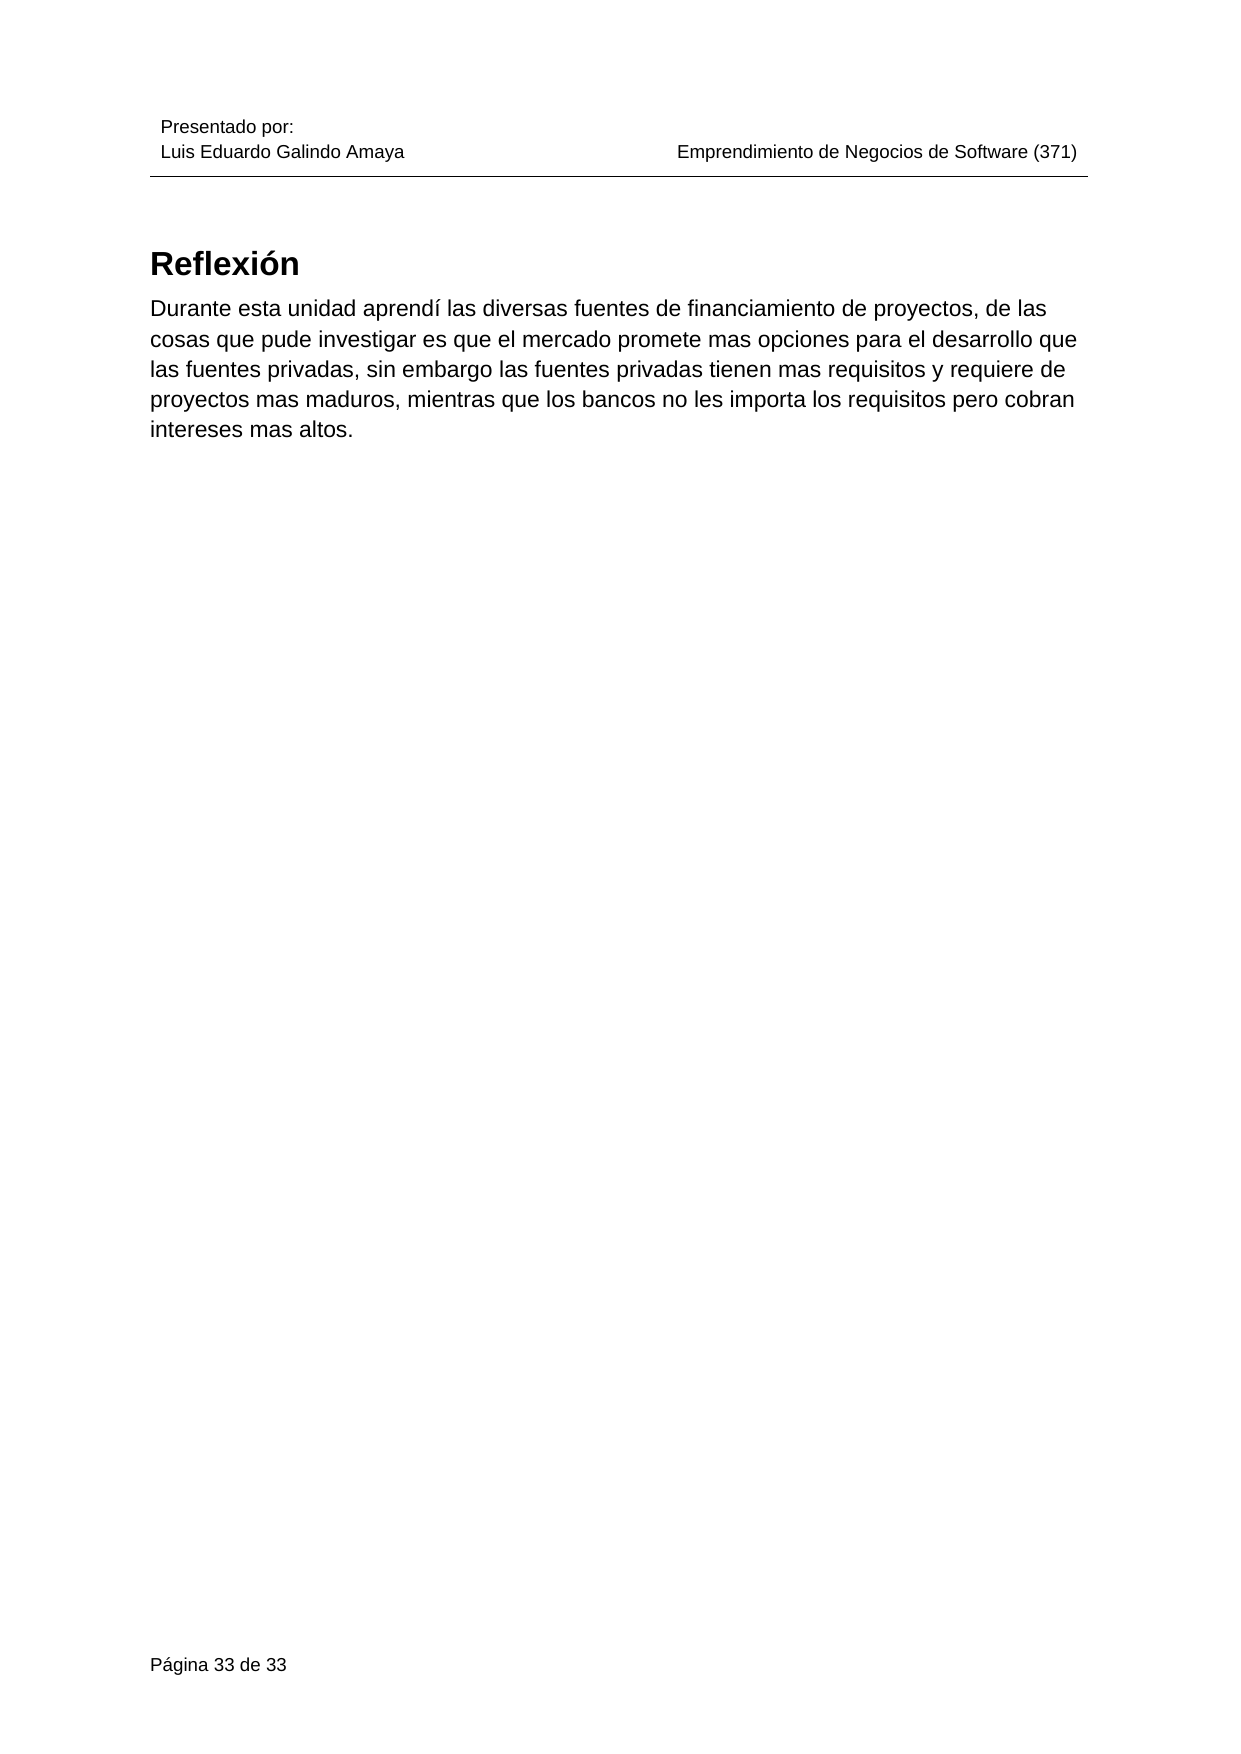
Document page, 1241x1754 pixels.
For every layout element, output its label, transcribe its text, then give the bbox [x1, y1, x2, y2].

text Durante esta unidad aprendí las diversas fuentes de financiamiento de proyectos, de las cosas que pude investigar es que el mercado promete mas opciones para el desarrollo que las fuentes privadas, sin embargo las fuentes privadas tienen mas requisitos y requiere de proyectos mas maduros, mientras que los bancos no les importa los requisitos pero cobran intereses mas altos. [150, 295, 1090, 442]
subtitle Reflexión [150, 244, 1090, 283]
